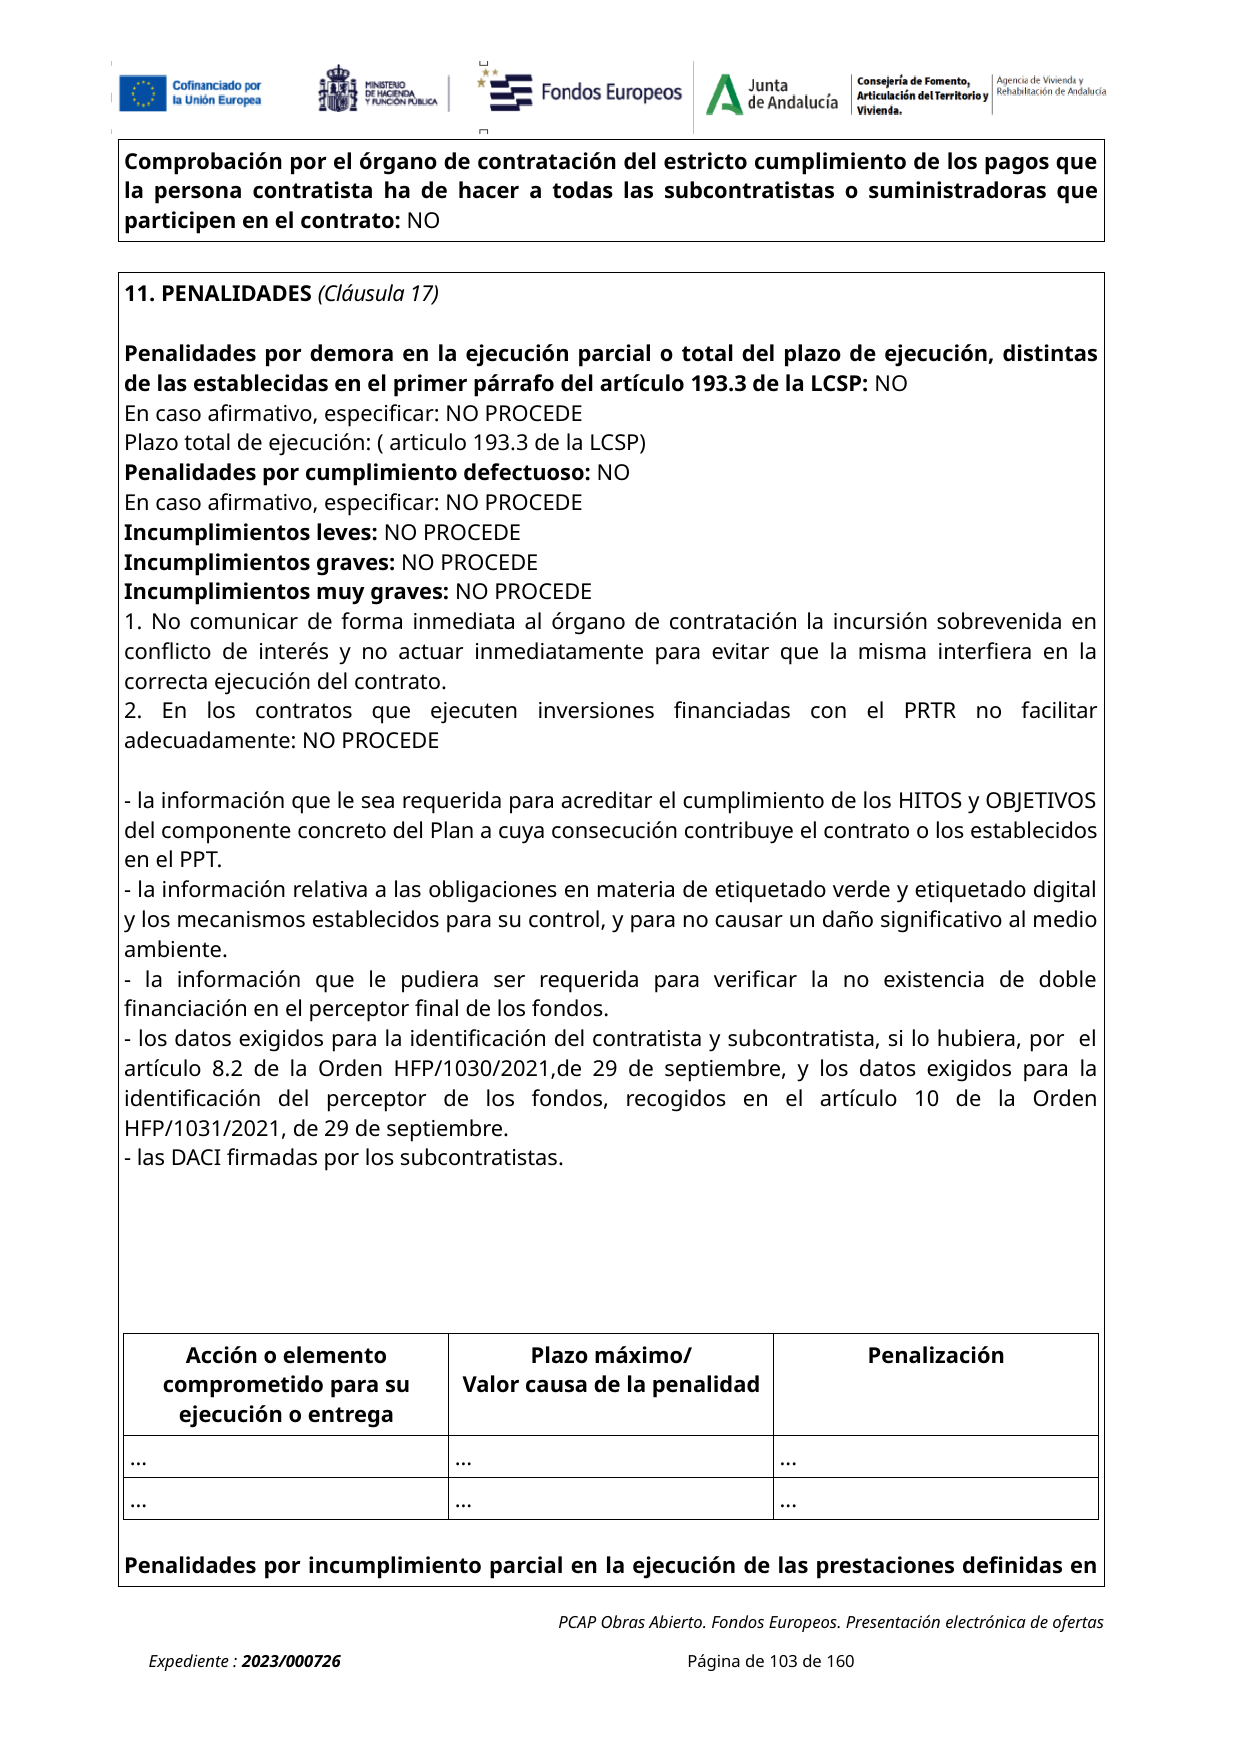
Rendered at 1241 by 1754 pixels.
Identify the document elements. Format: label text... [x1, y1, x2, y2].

table_header Plazo máximo/ Valor causa de la penalidad [449, 1334, 773, 1435]
table_header 11. PENALIDADES (Cláusula 17) Penalidades por demora en la ejecución parcial o total del plazo de ejecución, distintas de las establecidas en el primer párrafo del artículo 193.3 de la LCSP: NO En caso afirmativo, especificar: NO PROCEDE Plazo total de ejecución: ( articulo 193.3 de la LCSP) Penalidades por cumplimiento defectuoso: NO En caso afirmativo, especificar: NO PROCEDE Incumplimientos leves: NO PROCEDE Incumplimientos graves: NO PROCEDE Incumplimientos muy graves: NO PROCEDE 1. No comunicar de forma inmediata al órgano de contratación la incursión sobrevenida en conflicto de interés y no actuar inmediatamente para evitar que la misma interfiera en la correcta ejecución del contrato. 2. En los contratos que ejecuten inversiones financiadas con el PRTR no facilitar adecuadamente: NO PROCEDE - la información que le sea requerida para acreditar el cumplimiento de los HITOS y OBJETIVOS del componente concreto del Plan a cuya consecución contribuye el contrato o los establecidos en el PPT. - la información relativa a las obligaciones en materia de etiquetado verde y etiquetado digital y los mecanismos establecidos para su control, y para no causar un daño significativo al medio ambiente. - la información que le pudiera ser requerida para verificar la no existencia de doble financiación en el perceptor final de los fondos. - los datos exigidos para la identificación del contratista y subcontratista, si lo hubiera, por el artículo 8.2 de la Orden HFP/1030/2021,de 29 de septiembre, y los datos exigidos para la identificación del perceptor de los fondos, recogidos en el artículo 10 de la Orden HFP/1031/2021, de 29 de septiembre. - las DACI firmadas por los subcontratistas. Penalidades por incumplimiento parcial en la ejecución de las prestaciones definidas en [119, 273, 1104, 1586]
picture [111, 58, 1119, 134]
table_header Comprobación por el órgano de contratación del estricto cumplimiento de los pagos que la persona contratista ha de hacer a todas las subcontratistas o suministradoras que participen en el contrato: NO [119, 140, 1104, 241]
table_cell ... [124, 1436, 448, 1477]
table_header Penalización [774, 1334, 1098, 1435]
table_cell ... [449, 1436, 773, 1477]
table_cell ... [124, 1478, 448, 1519]
table_cell ... [774, 1478, 1098, 1519]
table_header Acción o elemento comprometido para su ejecución o entrega [124, 1334, 448, 1435]
table_cell ... [449, 1478, 773, 1519]
table_cell ... [774, 1436, 1098, 1477]
